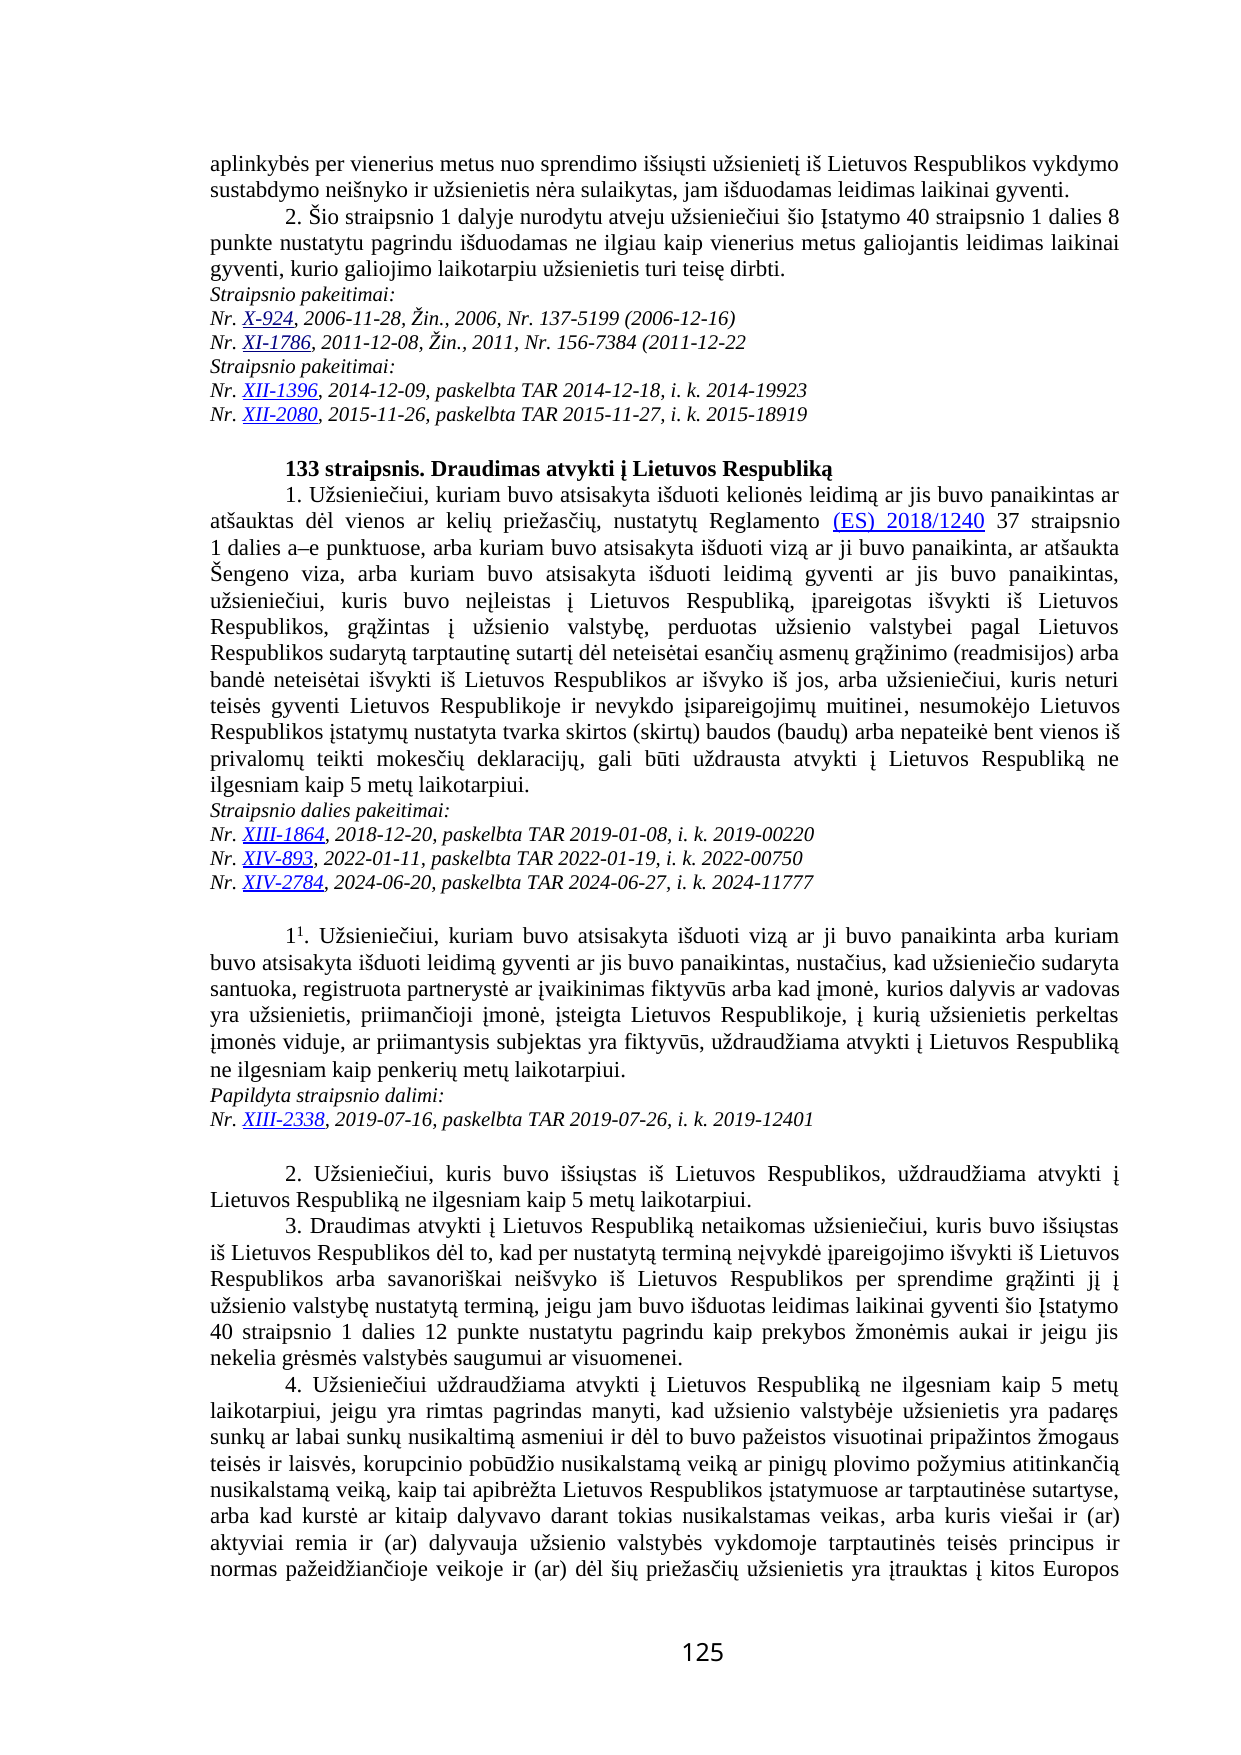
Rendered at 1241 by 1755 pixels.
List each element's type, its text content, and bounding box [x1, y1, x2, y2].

text Papildyta straipsnio dalimi: [210, 1083, 1120, 1107]
text 11. Užsieniečiui, kuriam buvo atsisakyta išduoti vizą ar ji buvo panaikinta arba kuriam buvo atsisakyta išduoti leidimą gyventi ar jis buvo panaikintas, nustačius, kad užsieniečio sudaryta santuoka, registruota partnerystė ar įvaikinimas fiktyvūs arba kad įmonė, kurios dalyvis ar vadovas yra užsienietis, priimančioji įmonė, įsteigta Lietuvos Respublikoje, į kurią užsienietis perkeltas įmonės viduje, ar priimantysis subjektas yra fiktyvūs, uždraudžiama atvykti į Lietuvos Respubliką ne ilgesniam kaip penkerių metų laikotarpiui. [210, 922, 1120, 1083]
text Nr. X-924, 2006-11-28, Žin., 2006, Nr. 137-5199 (2006-12-16) [210, 306, 1120, 330]
text Straipsnio pakeitimai: [210, 354, 1120, 378]
text 133 straipsnis. Draudimas atvykti į Lietuvos Respubliką [210, 455, 1120, 481]
text Nr. XII-2080, 2015-11-26, paskelbta TAR 2015-11-27, i. k. 2015-18919 [210, 402, 1120, 426]
text 2. Užsieniečiui, kuris buvo išsiųstas iš Lietuvos Respublikos, uždraudžiama atvykti į Lietuvos Respubliką ne ilgesniam kaip 5 metų laikotarpiui. [210, 1160, 1120, 1213]
text Straipsnio pakeitimai: [210, 282, 1120, 306]
text aplinkybės per vienerius metus nuo sprendimo išsiųsti užsienietį iš Lietuvos Respublikos vykdymo sustabdymo neišnyko ir užsienietis nėra sulaikytas, jam išduodamas leidimas laikinai gyventi. [210, 150, 1120, 203]
text Nr. XIV-2784, 2024-06-20, paskelbta TAR 2024-06-27, i. k. 2024-11777 [210, 870, 1120, 894]
text 3. Draudimas atvykti į Lietuvos Respubliką netaikomas užsieniečiui, kuris buvo išsiųstas iš Lietuvos Respublikos dėl to, kad per nustatytą terminą neįvykdė įpareigojimo išvykti iš Lietuvos Respublikos arba savanoriškai neišvyko iš Lietuvos Respublikos per sprendime grąžinti jį į užsienio valstybę nustatytą terminą, jeigu jam buvo išduotas leidimas laikinai gyventi šio Įstatymo 40 straipsnio 1 dalies 12 punkte nustatytu pagrindu kaip prekybos žmonėmis aukai ir jeigu jis nekelia grėsmės valstybės saugumui ar visuomenei. [210, 1213, 1120, 1371]
text Nr. XIII-2338, 2019-07-16, paskelbta TAR 2019-07-26, i. k. 2019-12401 [210, 1107, 1120, 1131]
text Nr. XIII-1864, 2018-12-20, paskelbta TAR 2019-01-08, i. k. 2019-00220 [210, 822, 1120, 846]
text Straipsnio dalies pakeitimai: [210, 797, 1120, 822]
text Nr. XII-1396, 2014-12-09, paskelbta TAR 2014-12-18, i. k. 2014-19923 [210, 378, 1120, 402]
text Nr. XIV-893, 2022-01-11, paskelbta TAR 2022-01-19, i. k. 2022-00750 [210, 846, 1120, 870]
text 2. Šio straipsnio 1 dalyje nurodytu atveju užsieniečiui šio Įstatymo 40 straipsnio 1 dalies 8 punkte nustatytu pagrindu išduodamas ne ilgiau kaip vienerius metus galiojantis leidimas laikinai gyventi, kurio galiojimo laikotarpiu užsienietis turi teisę dirbti. [210, 203, 1120, 282]
text 1. Užsieniečiui, kuriam buvo atsisakyta išduoti kelionės leidimą ar jis buvo panaikintas ar atšauktas dėl vienos ar kelių priežasčių, nustatytų Reglamento (ES) 2018/1240 37 straipsnio 1 dalies a–e punktuose, arba kuriam buvo atsisakyta išduoti vizą ar ji buvo panaikinta, ar atšaukta Šengeno viza, arba kuriam buvo atsisakyta išduoti leidimą gyventi ar jis buvo panaikintas, užsieniečiui, kuris buvo neįleistas į Lietuvos Respubliką, įpareigotas išvykti iš Lietuvos Respublikos, grąžintas į užsienio valstybę, perduotas užsienio valstybei pagal Lietuvos Respublikos sudarytą tarptautinę sutartį dėl neteisėtai esančių asmenų grąžinimo (readmisijos) arba bandė neteisėtai išvykti iš Lietuvos Respublikos ar išvyko iš jos, arba užsieniečiui, kuris neturi teisės gyventi Lietuvos Respublikoje ir nevykdo įsipareigojimų muitinei, nesumokėjo Lietuvos Respublikos įstatymų nustatyta tvarka skirtos (skirtų) baudos (baudų) arba nepateikė bent vienos iš privalomų teikti mokesčių deklaracijų, gali būti uždrausta atvykti į Lietuvos Respubliką ne ilgesniam kaip 5 metų laikotarpiui. [210, 481, 1120, 797]
text Nr. XI-1786, 2011-12-08, Žin., 2011, Nr. 156-7384 (2011-12-22 [210, 330, 1120, 354]
text 4. Užsieniečiui uždraudžiama atvykti į Lietuvos Respubliką ne ilgesniam kaip 5 metų laikotarpiui, jeigu yra rimtas pagrindas manyti, kad užsienio valstybėje užsienietis yra padaręs sunkų ar labai sunkų nusikaltimą asmeniui ir dėl to buvo pažeistos visuotinai pripažintos žmogaus teisės ir laisvės, korupcinio pobūdžio nusikalstamą veiką ar pinigų plovimo požymius atitinkančią nusikalstamą veiką, kaip tai apibrėžta Lietuvos Respublikos įstatymuose ar tarptautinėse sutartyse, arba kad kurstė ar kitaip dalyvavo darant tokias nusikalstamas veikas, arba kuris viešai ir (ar) aktyviai remia ir (ar) dalyvauja užsienio valstybės vykdomoje tarptautinės teisės principus ir normas pažeidžiančioje veikoje ir (ar) dėl šių priežasčių užsienietis yra įtrauktas į kitos Europos [210, 1371, 1120, 1582]
